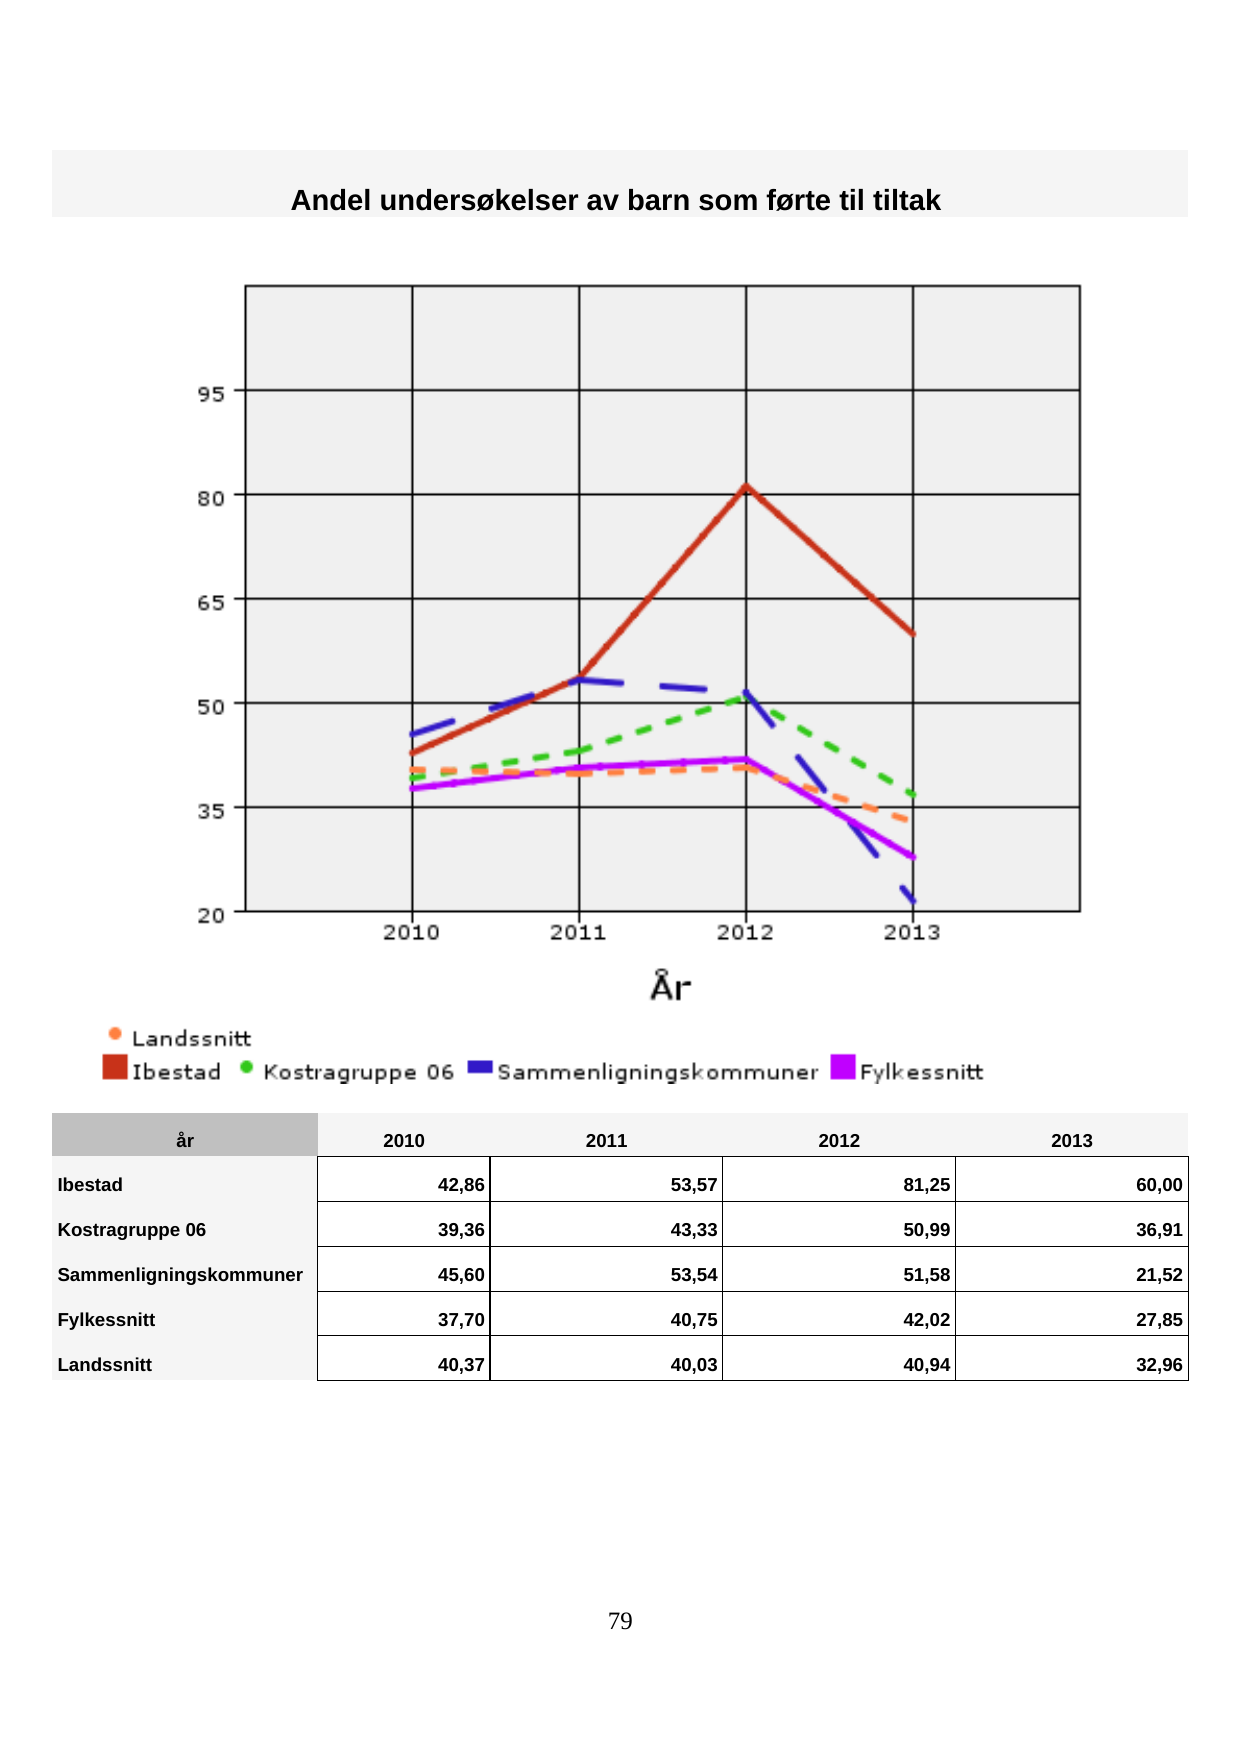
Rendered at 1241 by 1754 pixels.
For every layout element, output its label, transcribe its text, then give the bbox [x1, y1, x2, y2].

table_cell 53,57 [491, 1157, 722, 1201]
table_cell 40,37 [318, 1336, 489, 1380]
table_cell 81,25 [723, 1157, 955, 1201]
table_cell 40,03 [491, 1336, 722, 1380]
table_cell 40,94 [723, 1336, 955, 1380]
table_cell 32,96 [956, 1336, 1188, 1380]
table_cell 42,02 [723, 1292, 955, 1335]
table_cell 27,85 [956, 1292, 1188, 1335]
table_cell 50,99 [723, 1202, 955, 1246]
table_header 2012 [723, 1113, 955, 1156]
table_cell 51,58 [723, 1247, 955, 1291]
table_cell 37,70 [318, 1292, 489, 1335]
table_cell [52, 1084, 1188, 1113]
table_cell 45,60 [318, 1247, 489, 1291]
table_header år [52, 1113, 318, 1156]
table_cell 53,54 [491, 1247, 722, 1291]
table_cell [52, 217, 1188, 250]
table_header [52, 250, 99, 1084]
table_cell Kostragruppe 06 [52, 1201, 317, 1246]
table_cell 36,91 [956, 1202, 1188, 1246]
table_cell Sammenligningskommuner [52, 1246, 317, 1291]
table_cell 43,33 [491, 1202, 722, 1246]
table_header Andel undersøkelser av barn som førte til tiltak [52, 150, 1188, 217]
table_header 2010 [318, 1113, 490, 1156]
table_header 2011 [490, 1113, 723, 1156]
table_cell Fylkessnitt [52, 1291, 317, 1335]
table_cell 60,00 [956, 1157, 1188, 1201]
table_cell 39,36 [318, 1202, 489, 1246]
table_cell 40,75 [491, 1292, 722, 1335]
table_cell Landssnitt [52, 1335, 317, 1380]
table_cell 42,86 [318, 1157, 489, 1201]
table_cell Ibestad [52, 1156, 317, 1201]
table_cell 21,52 [956, 1247, 1188, 1291]
table_cell [52, 1380, 1188, 1606]
table_header 2013 [955, 1113, 1188, 1156]
table_header [1142, 250, 1188, 1084]
